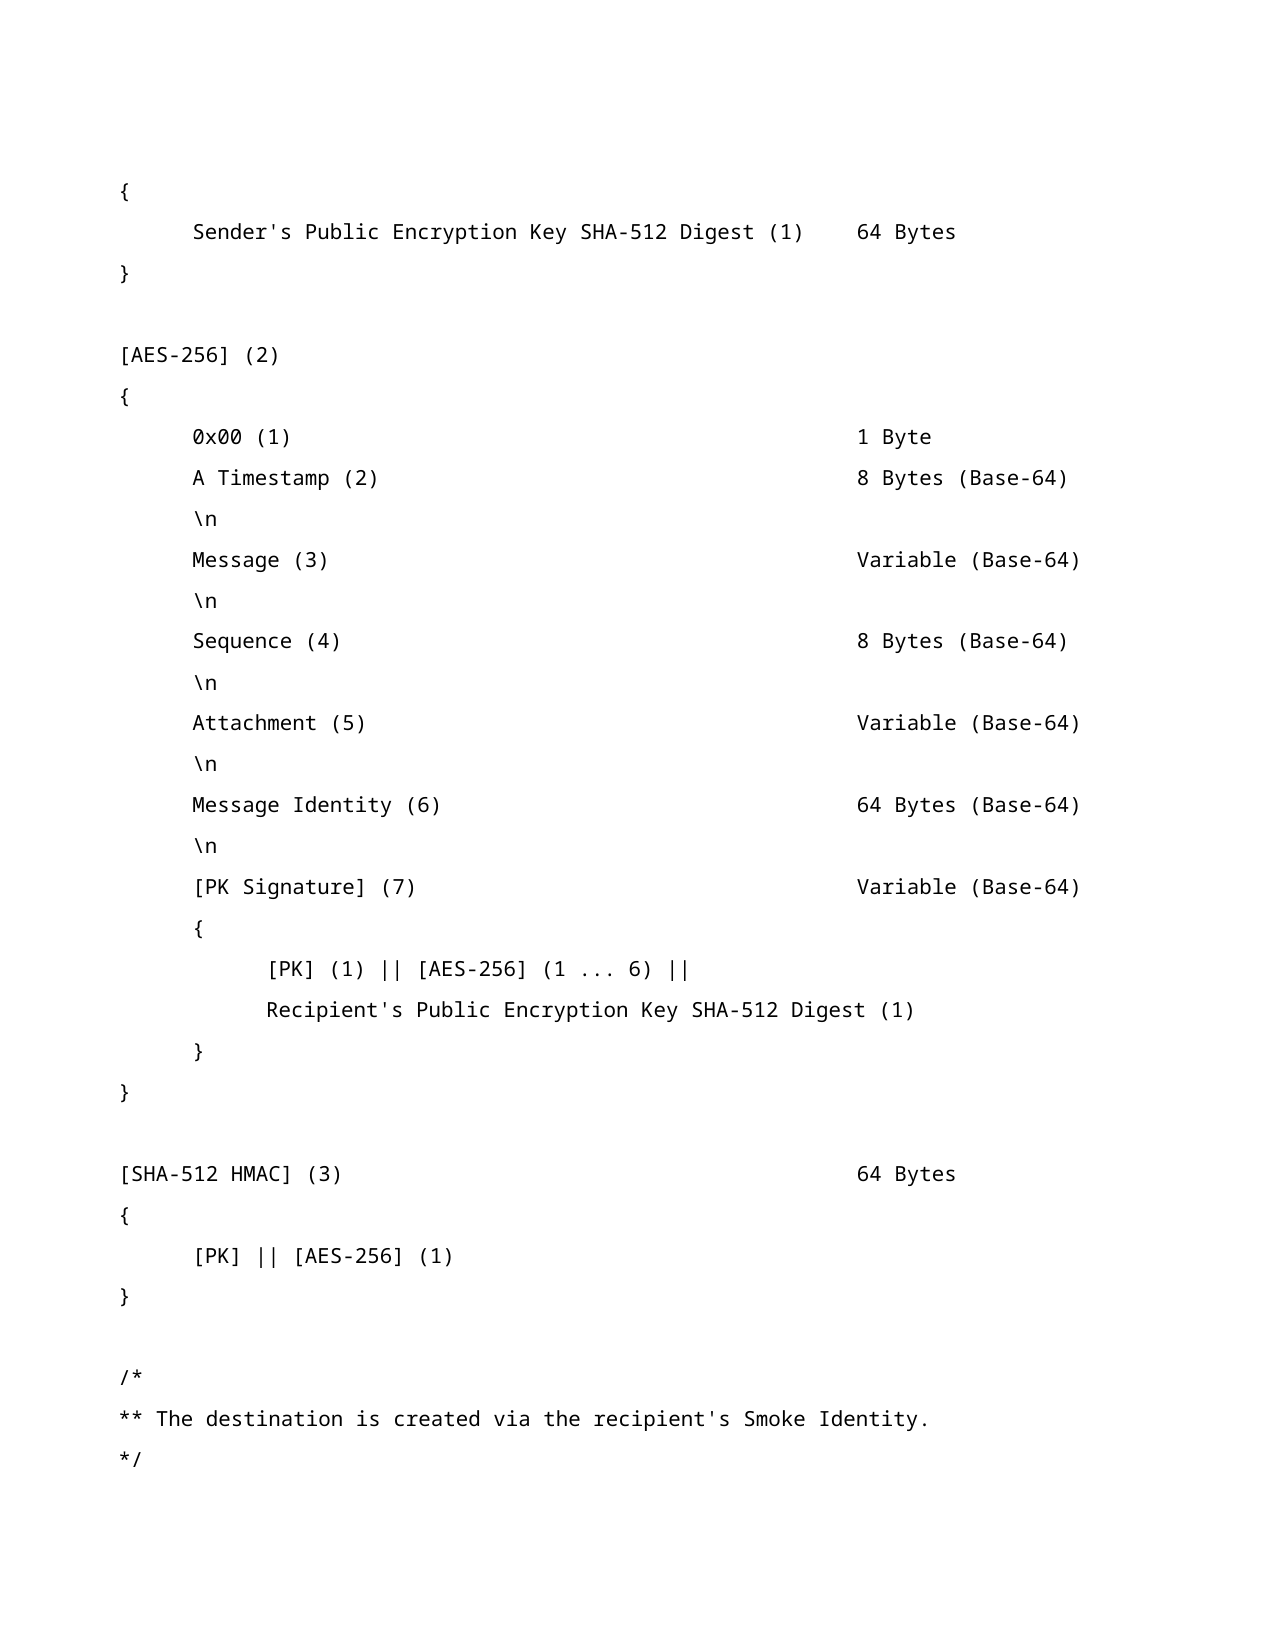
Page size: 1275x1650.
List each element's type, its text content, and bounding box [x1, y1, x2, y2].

text } [118, 258, 1157, 287]
text Sender's Public Encryption Key SHA-512 Digest (1) 64 Bytes [118, 217, 1157, 246]
text [SHA-512 HMAC] (3) 64 Bytes [118, 1159, 1157, 1187]
text \n [118, 668, 1157, 696]
text \n [118, 831, 1157, 860]
text { [118, 913, 1157, 942]
text Sequence (4) 8 Bytes (Base-64) [118, 627, 1157, 655]
text { [118, 1200, 1157, 1228]
text [AES-256] (2) [118, 340, 1157, 368]
text } [118, 1077, 1157, 1105]
text \n [118, 586, 1157, 614]
text ** The destination is created via the recipient's Smoke Identity. [118, 1404, 1157, 1433]
text } [118, 1282, 1157, 1310]
text } [118, 1036, 1157, 1064]
text { [118, 176, 1157, 205]
text \n [118, 504, 1157, 532]
text \n [118, 749, 1157, 778]
text Attachment (5) Variable (Base-64) [118, 708, 1157, 737]
text Recipient's Public Encryption Key SHA-512 Digest (1) [118, 995, 1157, 1023]
text [PK] || [AES-256] (1) [118, 1241, 1157, 1269]
text { [118, 381, 1157, 409]
text [PK Signature] (7) Variable (Base-64) [118, 872, 1157, 901]
text 0x00 (1) 1 Byte [118, 422, 1157, 450]
text [PK] (1) || [AES-256] (1 ... 6) || [118, 954, 1157, 983]
text Message (3) Variable (Base-64) [118, 545, 1157, 573]
text /* [118, 1363, 1157, 1392]
text A Timestamp (2) 8 Bytes (Base-64) [118, 463, 1157, 491]
text Message Identity (6) 64 Bytes (Base-64) [118, 790, 1157, 819]
text */ [118, 1445, 1157, 1474]
